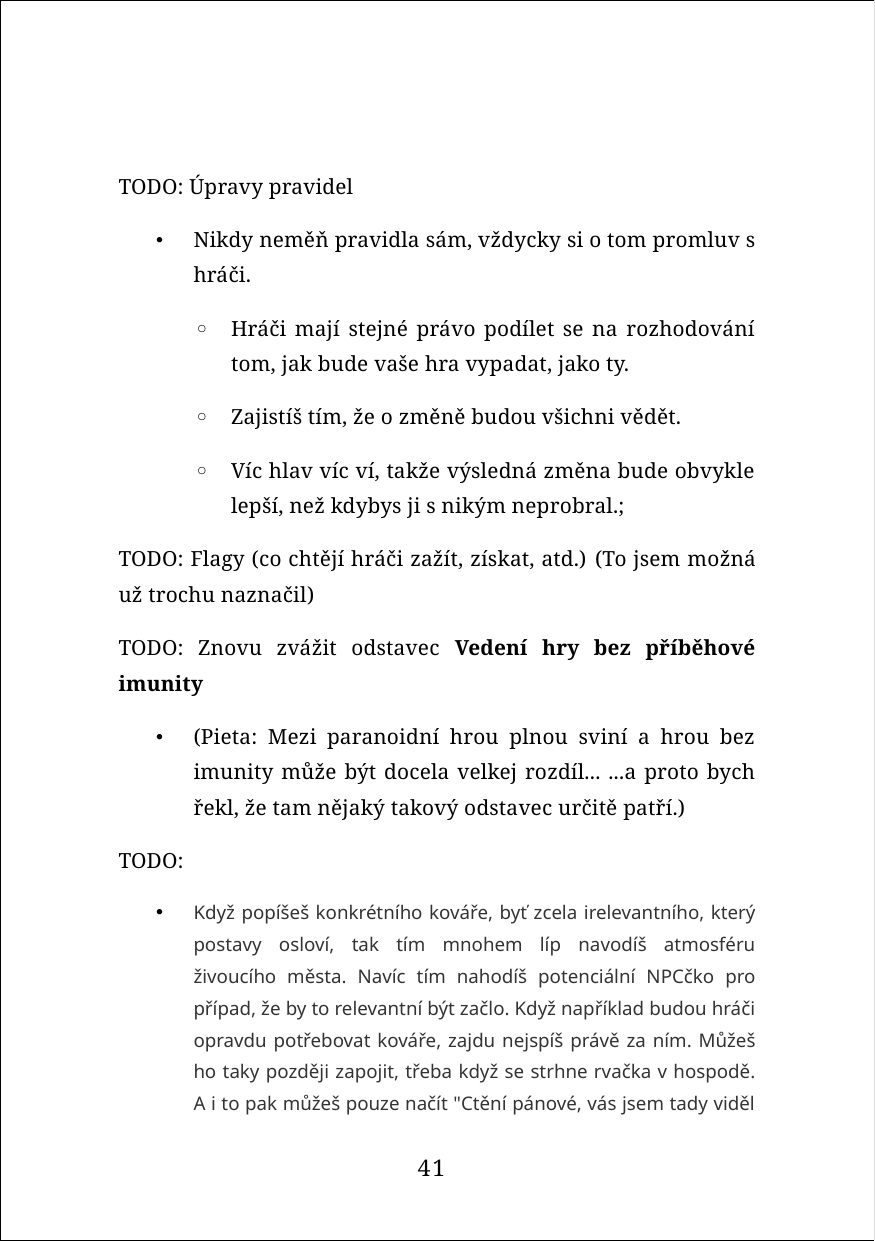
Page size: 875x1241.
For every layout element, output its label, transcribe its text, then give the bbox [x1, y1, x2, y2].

list (Pieta: Mezi paranoidní hrou plnou sviní a hrou bez imunity může být docela velkej rozdíl... ...a proto bych řekl, že tam nějaký takový odstavec určitě patří.) [156, 722, 756, 821]
list Víc hlav víc ví, takže výsledná změna bude obvykle lepší, než kdybys ji s nikým neprobral.; [193, 456, 756, 520]
text TODO: Flagy (co chtějí hráči zažít, získat, atd.) (To jsem možná už trochu naznačil) [118, 544, 756, 608]
list Zajistíš tím, že o změně budou všichni vědět. [193, 402, 756, 431]
text TODO: Znovu zvážit odstavec Vedení hry bez příběhové imunity [118, 633, 756, 697]
list Hráči mají stejné právo podílet se na rozhodování tom, jak bude vaše hra vypadat, jako ty. [193, 314, 756, 378]
list Nikdy neměň pravidla sám, vždycky si o tom promluv s hráči. [156, 225, 756, 289]
text TODO: [118, 846, 756, 875]
text TODO: Úpravy pravidel [118, 172, 756, 200]
list Když popíšeš konkrétního kováře, byť zcela irelevantního, který postavy osloví, tak tím mnohem líp navodíš atmosféru živoucího města. Navíc tím nahodíš potenciální NPCčko pro případ, že by to relevantní být začlo. Když například budou hráči opravdu potřebovat kováře, zajdu nejspíš právě za ním. Můžeš ho taky později zapojit, třeba když se strhne rvačka v hospodě. A i to pak můžeš pouze načít "Ctění pánové, vás jsem tady viděl [156, 899, 756, 1116]
